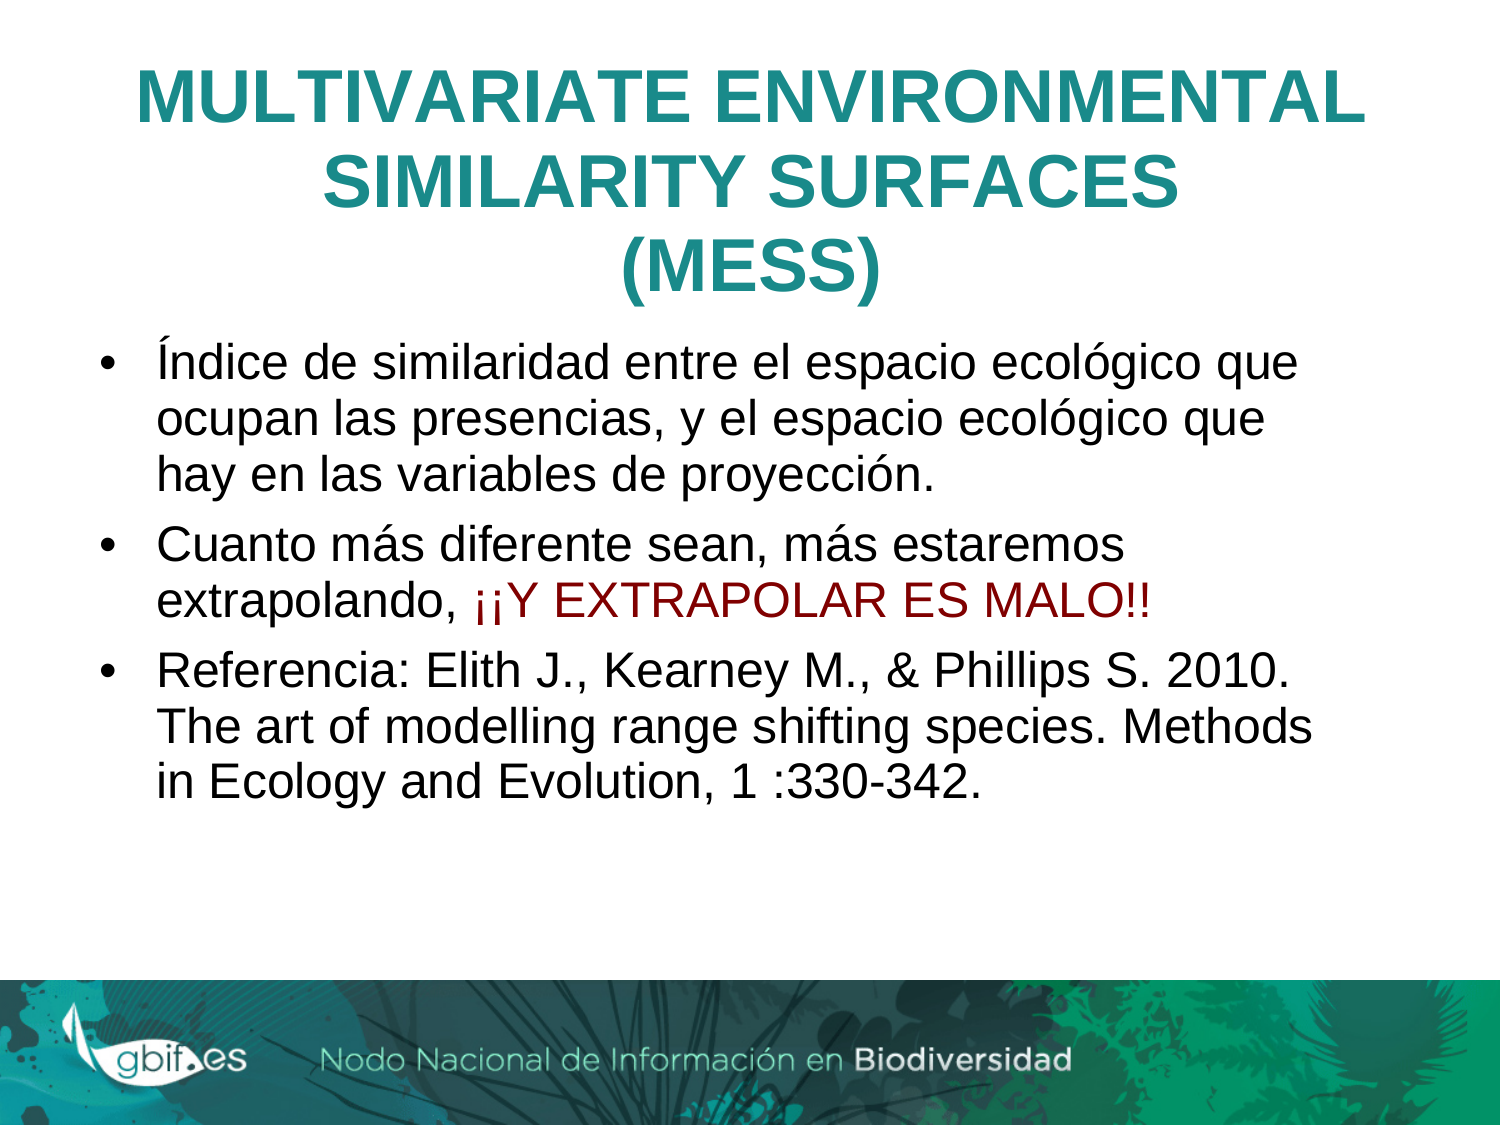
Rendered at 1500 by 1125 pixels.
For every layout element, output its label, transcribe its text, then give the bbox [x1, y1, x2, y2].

picture [0, 980, 1500, 1125]
list Índice de similaridad entre el espacio ecológico que ocupan las presencias, y el espacio ecológico que hay en las variables de proyección. Cuanto más diferente sean, más estaremos extrapolando, ¡¡Y EXTRAPOLAR ES MALO!! Referencia: Elith J., Kearney M., & Phillips S. 2010. The art of modelling range shifting species. Methods in Ecology and Evolution, 1 :330-342. [85, 326, 1361, 925]
title MULTIVARIATE ENVIRONMENTAL SIMILARITY SURFACES (MESS) [114, 47, 1390, 315]
